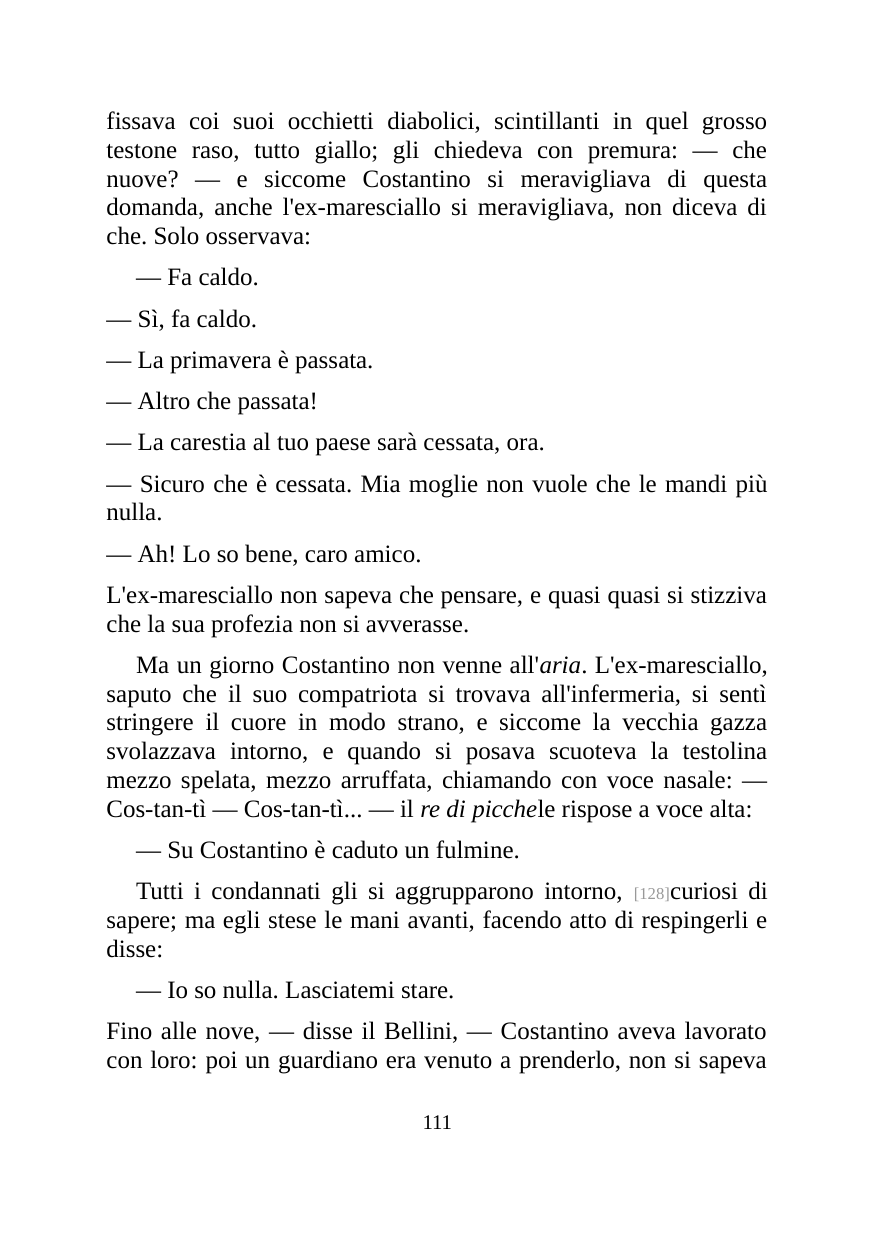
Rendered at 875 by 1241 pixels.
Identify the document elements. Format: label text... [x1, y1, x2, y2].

text L'ex-maresciallo non sapeva che pensare, e quasi quasi si stizziva che la sua profezia non si avverasse. [106, 580, 768, 637]
text Ma un giorno Costantino non venne all'aria. L'ex-maresciallo, saputo che il suo compatriota si trovava all'infermeria, si sentì stringere il cuore in modo strano, e siccome la vecchia gazza svolazzava intorno, e quando si posava scuoteva la testolina mezzo spelata, mezzo arruffata, chiamando con voce nasale: ― Cos-tan-tì ― Cos-tan-tì... ― il re di picchele rispose a voce alta: [106, 650, 768, 822]
text ― Io so nulla. Lasciatemi stare. [106, 975, 768, 1004]
text fissava coi suoi occhietti diabolici, scintillanti in quel grosso testone raso, tutto giallo; gli chiedeva con premura: ― che nuove? ― e siccome Costantino si meravigliava di questa domanda, anche l'ex-maresciallo si meravigliava, non diceva di che. Solo osservava: [106, 106, 768, 250]
text ― Ah! Lo so bene, caro amico. [106, 539, 768, 567]
text ― La primavera è passata. [106, 345, 768, 374]
text Fino alle nove, ― disse il Bellini, ― Costantino aveva lavorato con loro: poi un guardiano era venuto a prenderlo, non si sapeva [106, 1016, 768, 1074]
text ― Altro che passata! [106, 386, 768, 415]
text ― Fa caldo. [106, 262, 768, 291]
text ― Sicuro che è cessata. Mia moglie non vuole che le mandi più nulla. [106, 469, 768, 526]
text ― La carestia al tuo paese sarà cessata, ora. [106, 427, 768, 456]
text Tutti i condannati gli si aggrupparono intorno, [128]curiosi di sapere; ma egli stese le mani avanti, facendo atto di respingerli e disse: [106, 876, 768, 962]
text ― Su Costantino è caduto un fulmine. [106, 835, 768, 864]
text ― Sì, fa caldo. [106, 304, 768, 332]
